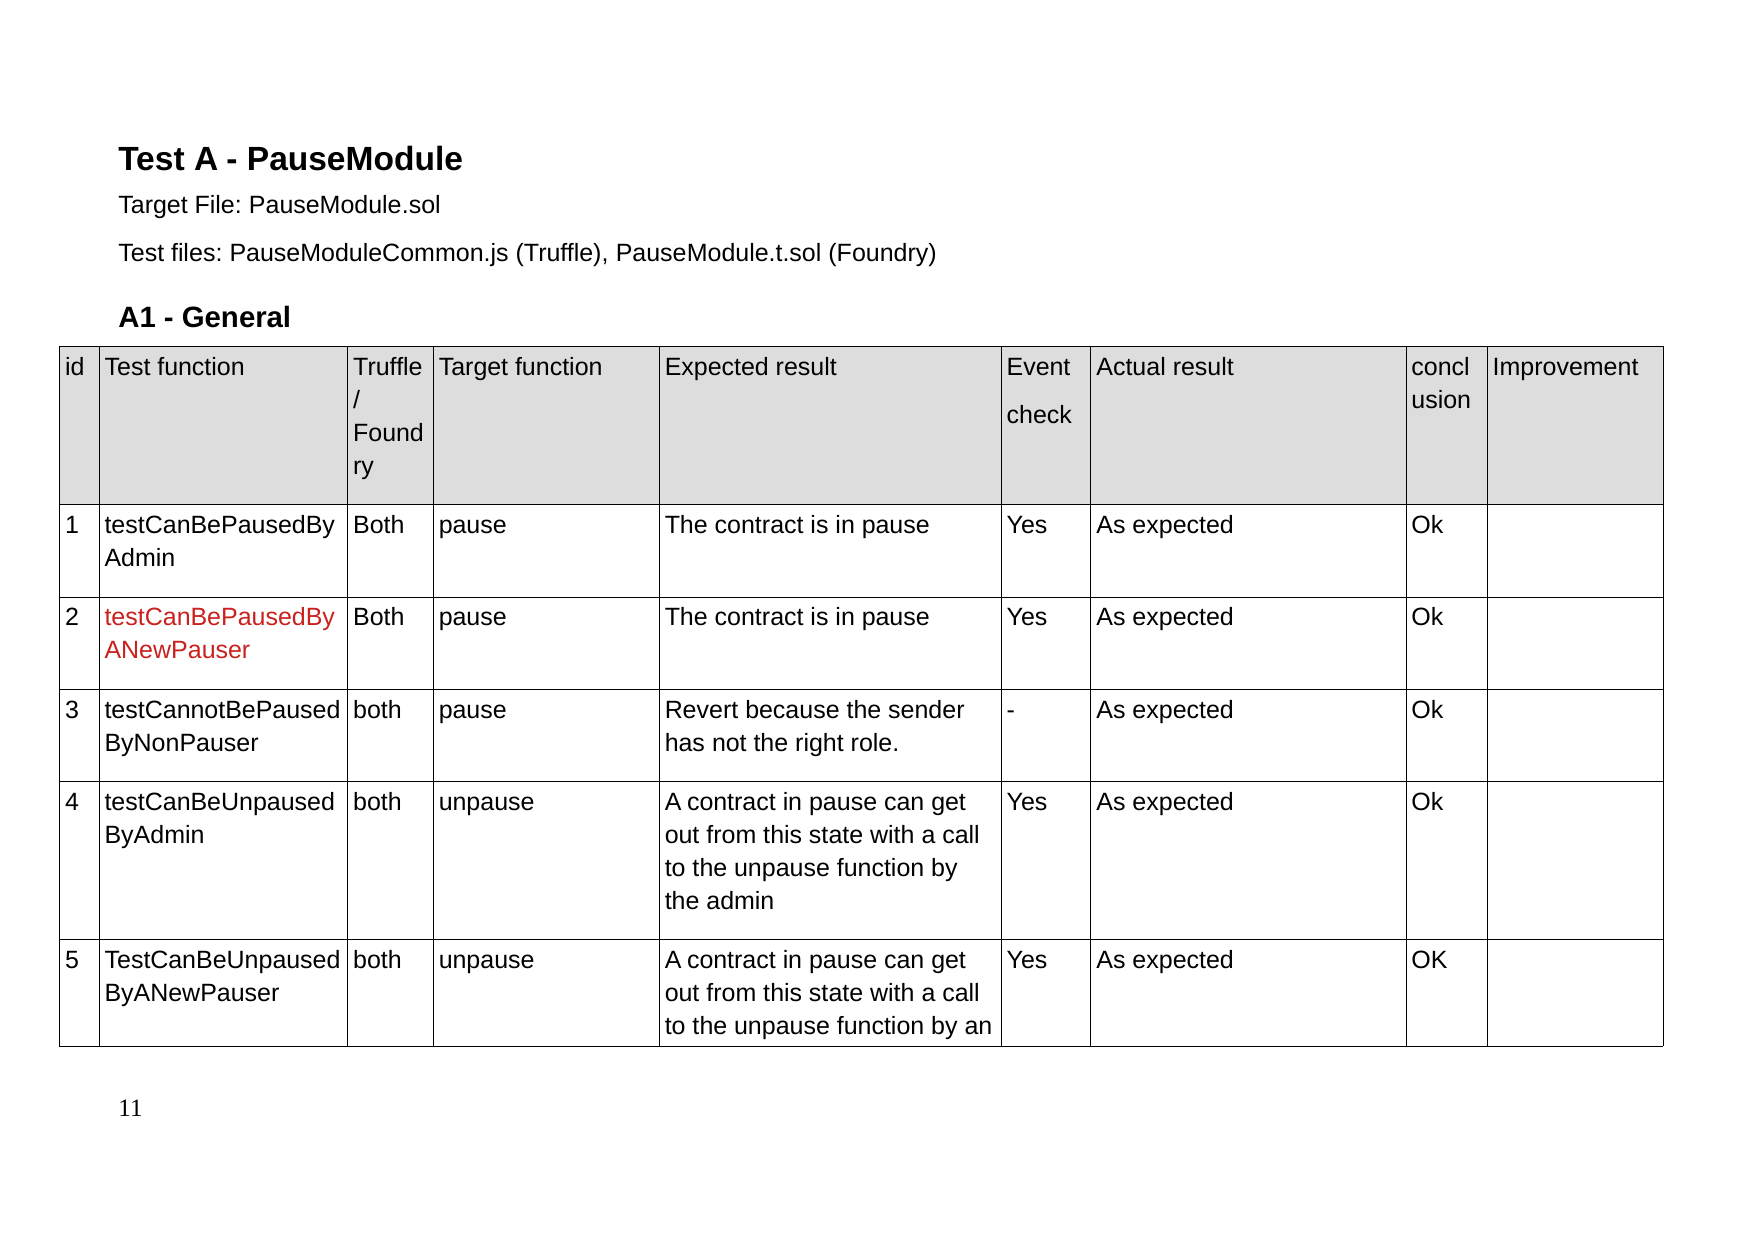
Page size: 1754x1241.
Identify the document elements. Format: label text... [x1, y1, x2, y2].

table_cell Ok [1407, 598, 1487, 689]
table_cell A contract in pause can get out from this state with a call to the unpause function by the admin [660, 782, 1001, 939]
table_header conclusion [1407, 347, 1487, 504]
table_cell both [348, 782, 433, 939]
subtitle A1 - General [118, 300, 1636, 334]
table_header Actual result [1091, 347, 1406, 504]
table_cell Ok [1407, 782, 1487, 939]
table_cell Yes [1002, 598, 1090, 689]
table_cell Both [348, 598, 433, 689]
table_cell testCanBeUnpausedByAdmin [100, 782, 347, 939]
table_header Truffle/ Foundry [348, 347, 433, 504]
table_cell OK [1407, 940, 1487, 1046]
table_cell unpause [434, 940, 659, 1046]
table_cell [1488, 598, 1663, 689]
table_cell [1488, 940, 1663, 1046]
table_cell A contract in pause can get out from this state with a call to the unpause function by an [660, 940, 1001, 1046]
text Test files: PauseModuleCommon.js (Truffle), PauseModule.t.sol (Foundry) [118, 238, 1636, 266]
table_header Target function [434, 347, 659, 504]
table_cell 5 [60, 940, 99, 1046]
table_cell As expected [1091, 940, 1406, 1046]
table_cell [1488, 690, 1663, 781]
table_cell 3 [60, 690, 99, 781]
table_cell testCanBePausedByAdmin [100, 505, 347, 597]
table_cell The contract is in pause [660, 505, 1001, 597]
table_cell As expected [1091, 782, 1406, 939]
table_cell Ok [1407, 505, 1487, 597]
table_cell 1 [60, 505, 99, 597]
table_cell TestCanBeUnpausedByANewPauser [100, 940, 347, 1046]
table_cell both [348, 940, 433, 1046]
table_cell As expected [1091, 690, 1406, 781]
table_cell 2 [60, 598, 99, 689]
table_cell Yes [1002, 940, 1090, 1046]
table_cell pause [434, 690, 659, 781]
table_cell Revert because the sender has not the right role. [660, 690, 1001, 781]
subtitle Test A - PauseModule [118, 139, 1636, 178]
table_cell Both [348, 505, 433, 597]
table_cell pause [434, 598, 659, 689]
table_header Expected result [660, 347, 1001, 504]
table_cell [1488, 505, 1663, 597]
table_cell As expected [1091, 505, 1406, 597]
table_header Test function [100, 347, 347, 504]
table_cell testCanBePausedByANewPauser [100, 598, 347, 689]
table_cell both [348, 690, 433, 781]
table_cell pause [434, 505, 659, 597]
table_cell testCannotBePausedByNonPauser [100, 690, 347, 781]
table_cell unpause [434, 782, 659, 939]
table_cell 4 [60, 782, 99, 939]
table_cell Yes [1002, 505, 1090, 597]
table_header Improvement [1488, 347, 1663, 504]
table_cell As expected [1091, 598, 1406, 689]
table_cell - [1002, 690, 1090, 781]
table_header Event check [1002, 347, 1090, 504]
table_header id [60, 347, 99, 504]
table_cell The contract is in pause [660, 598, 1001, 689]
table_cell Yes [1002, 782, 1090, 939]
text Target File: PauseModule.sol [118, 190, 1636, 219]
table_cell Ok [1407, 690, 1487, 781]
table_cell [1488, 782, 1663, 939]
